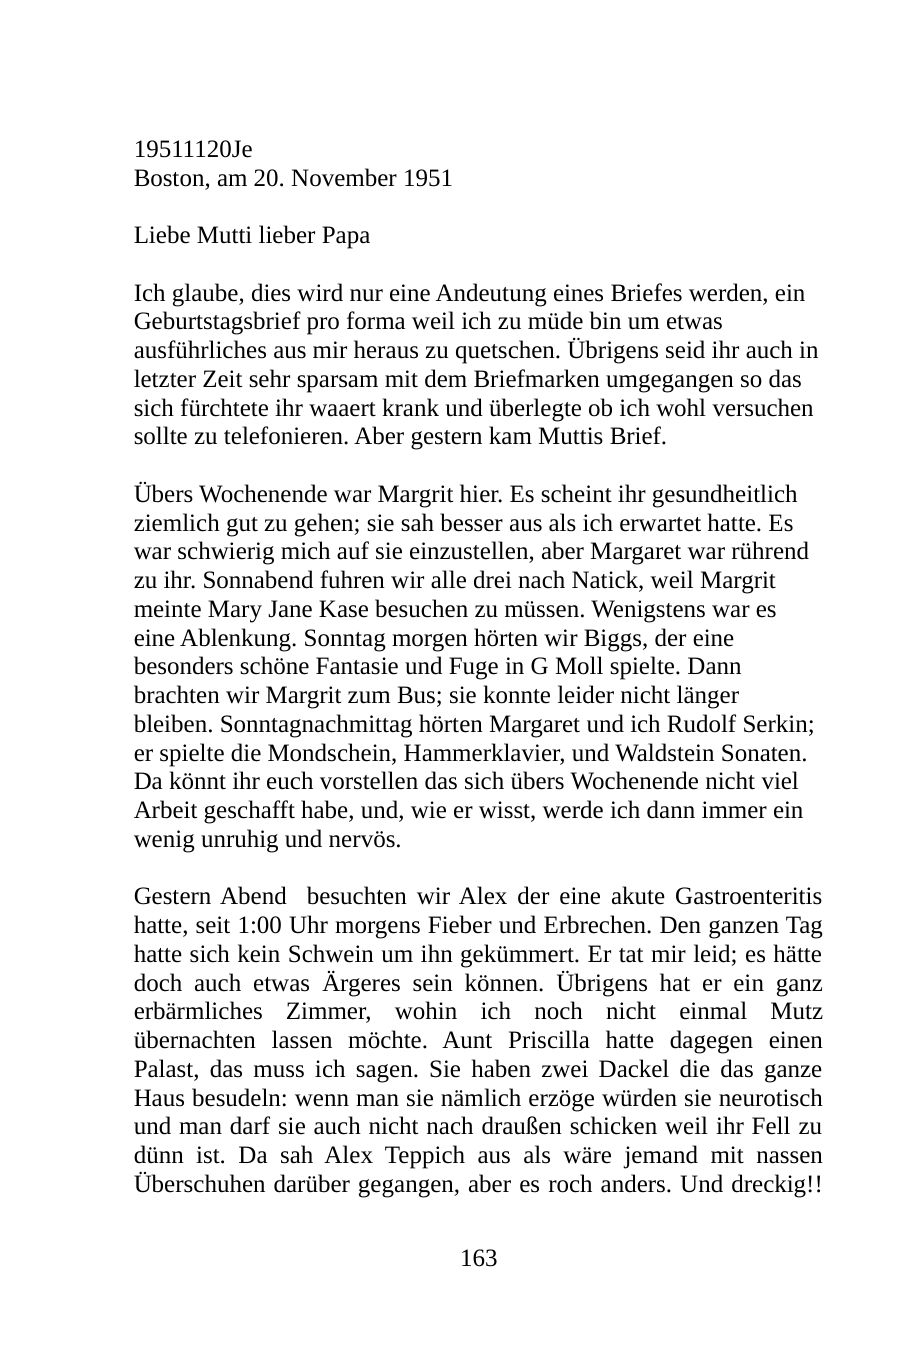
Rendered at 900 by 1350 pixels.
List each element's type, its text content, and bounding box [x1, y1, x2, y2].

text Liebe Mutti lieber Papa [133, 220, 823, 249]
text 19511120Je [133, 134, 823, 163]
text Ich glaube, dies wird nur eine Andeutung eines Briefes werden, ein Geburtstagsbrief pro forma weil ich zu müde bin um etwas ausführliches aus mir heraus zu quetschen. Übrigens seid ihr auch in letzter Zeit sehr sparsam mit dem Briefmarken umgegangen so das sich fürchtete ihr waaert krank und überlegte ob ich wohl versuchen sollte zu telefonieren. Aber gestern kam Muttis Brief. [133, 278, 823, 450]
text Boston, am 20. November 1951 [133, 163, 823, 191]
text Übers Wochenende war Margrit hier. Es scheint ihr gesundheitlich ziemlich gut zu gehen; sie sah besser aus als ich erwartet hatte. Es war schwierig mich auf sie einzustellen, aber Margaret war rührend zu ihr. Sonnabend fuhren wir alle drei nach Natick, weil Margrit meinte Mary Jane Kase besuchen zu müssen. Wenigstens war es eine Ablenkung. Sonntag morgen hörten wir Biggs, der eine besonders schöne Fantasie und Fuge in G Moll spielte. Dann brachten wir Margrit zum Bus; sie konnte leider nicht länger bleiben. Sonntagnachmittag hörten Margaret und ich Rudolf Serkin; er spielte die Mondschein, Hammerklavier, und Waldstein Sonaten. Da könnt ihr euch vorstellen das sich übers Wochenende nicht viel Arbeit geschafft habe, und, wie er wisst, werde ich dann immer ein wenig unruhig und nervös. [133, 479, 823, 853]
text Gestern Abend besuchten wir Alex der eine akute Gastroenteritis hatte, seit 1:00 Uhr morgens Fieber und Erbrechen. Den ganzen Tag hatte sich kein Schwein um ihn gekümmert. Er tat mir leid; es hätte doch auch etwas Ärgeres sein können. Übrigens hat er ein ganz erbärmliches Zimmer, wohin ich noch nicht einmal Mutz übernachten lassen möchte. Aunt Priscilla hatte dagegen einen Palast, das muss ich sagen. Sie haben zwei Dackel die das ganze Haus besudeln: wenn man sie nämlich erzöge würden sie neurotisch und man darf sie auch nicht nach draußen schicken weil ihr Fell zu dünn ist. Da sah Alex Teppich aus als wäre jemand mit nassen Überschuhen darüber gegangen, aber es roch anders. Und dreckig!! [133, 881, 823, 1198]
